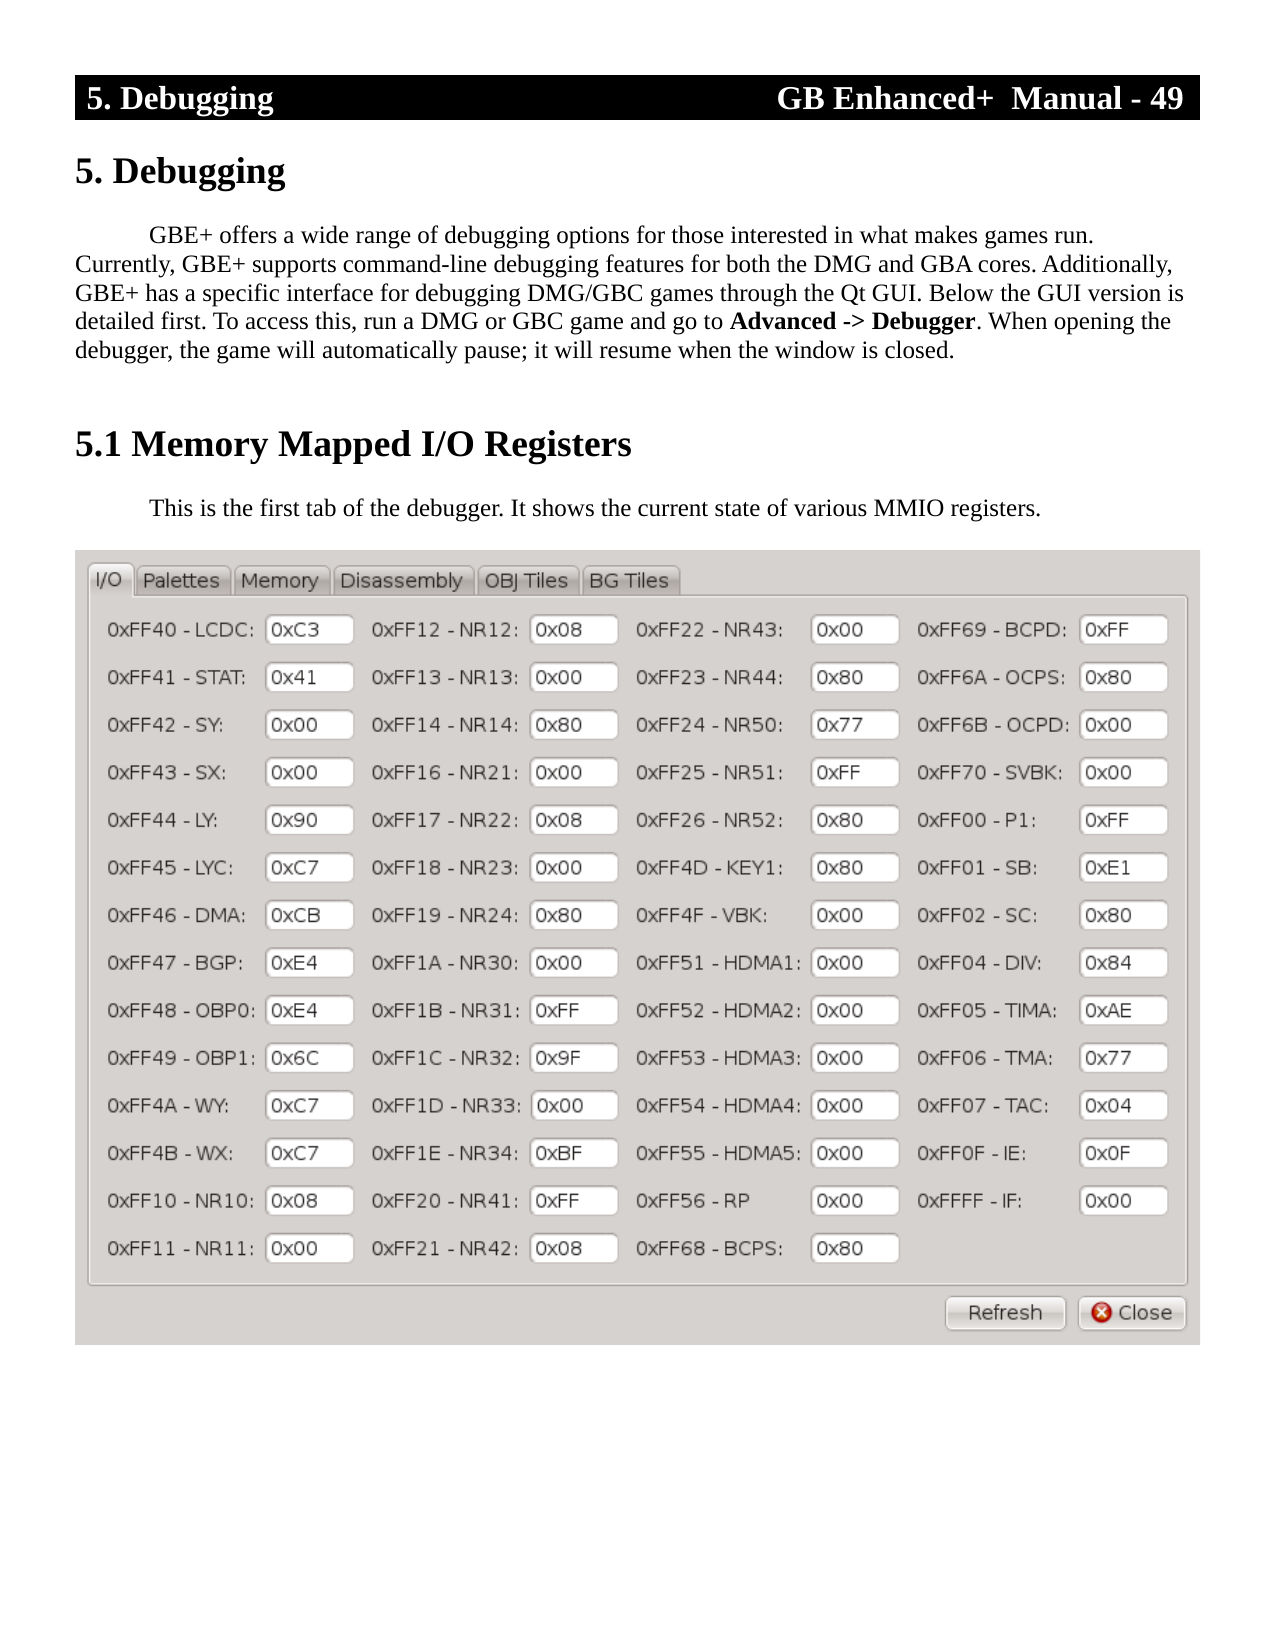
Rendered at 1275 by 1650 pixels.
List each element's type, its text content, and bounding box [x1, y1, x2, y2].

text 5. Debugging [75, 148, 1200, 191]
picture [75, 550, 1200, 1345]
text 5. Debugging GB Enhanced+ Manual - 49 [75, 75, 1200, 119]
text GBE+ offers a wide range of debugging options for those interested in what makes games run. Currently, GBE+ supports command-line debugging features for both the DMG and GBA cores. Additionally, GBE+ has a specific interface for debugging DMG/GBC games through the Qt GUI. Below the GUI version is detailed first. To access this, run a DMG or GBC game and go to Advanced -> Debugger. When opening the debugger, the game will automatically pause; it will resume when the window is closed. [75, 220, 1200, 364]
text This is the first tab of the debugger. It shows the current state of various MMIO registers. [75, 493, 1200, 522]
text 5.1 Memory Mapped I/O Registers [75, 421, 1200, 464]
